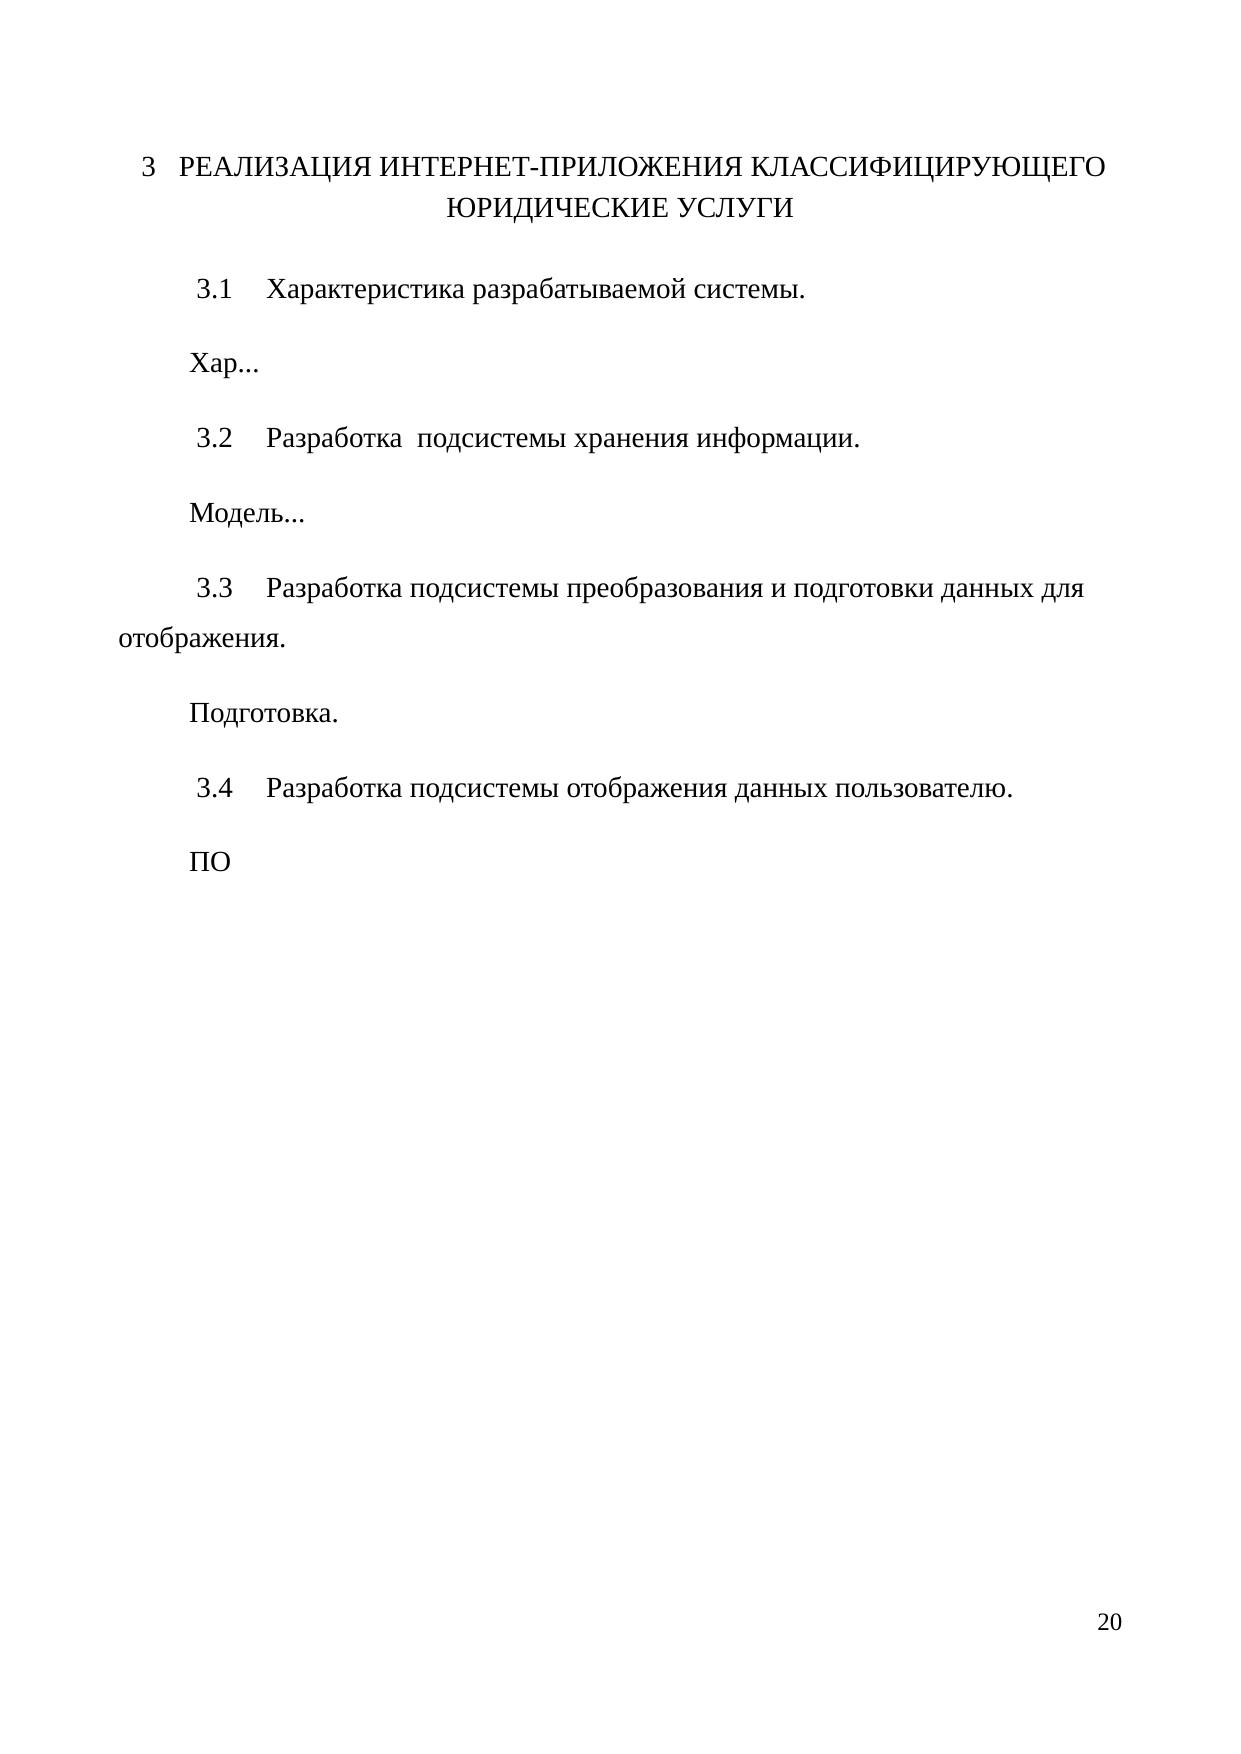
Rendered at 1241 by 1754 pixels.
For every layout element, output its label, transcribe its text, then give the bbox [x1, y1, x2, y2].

subtitle Разработка подсистемы отображения данных пользователю. [118, 770, 1122, 804]
subtitle РЕАЛИЗАЦИЯ ИНТЕРНЕТ-ПРИЛОЖЕНИЯ КЛАССИФИЦИРУЮЩЕГО ЮРИДИЧЕСКИЕ УСЛУГИ [118, 143, 1122, 226]
subtitle Разработка подсистемы хранения информации. [118, 421, 1122, 454]
text Модель... [118, 495, 1122, 529]
text Подготовка. [118, 695, 1122, 728]
text Хар... [118, 346, 1122, 379]
text ПО [118, 844, 1122, 878]
subtitle Разработка подсистемы преобразования и подготовки данных для отображения. [118, 570, 1122, 654]
subtitle Характеристика разрабатываемой системы. [118, 271, 1122, 304]
